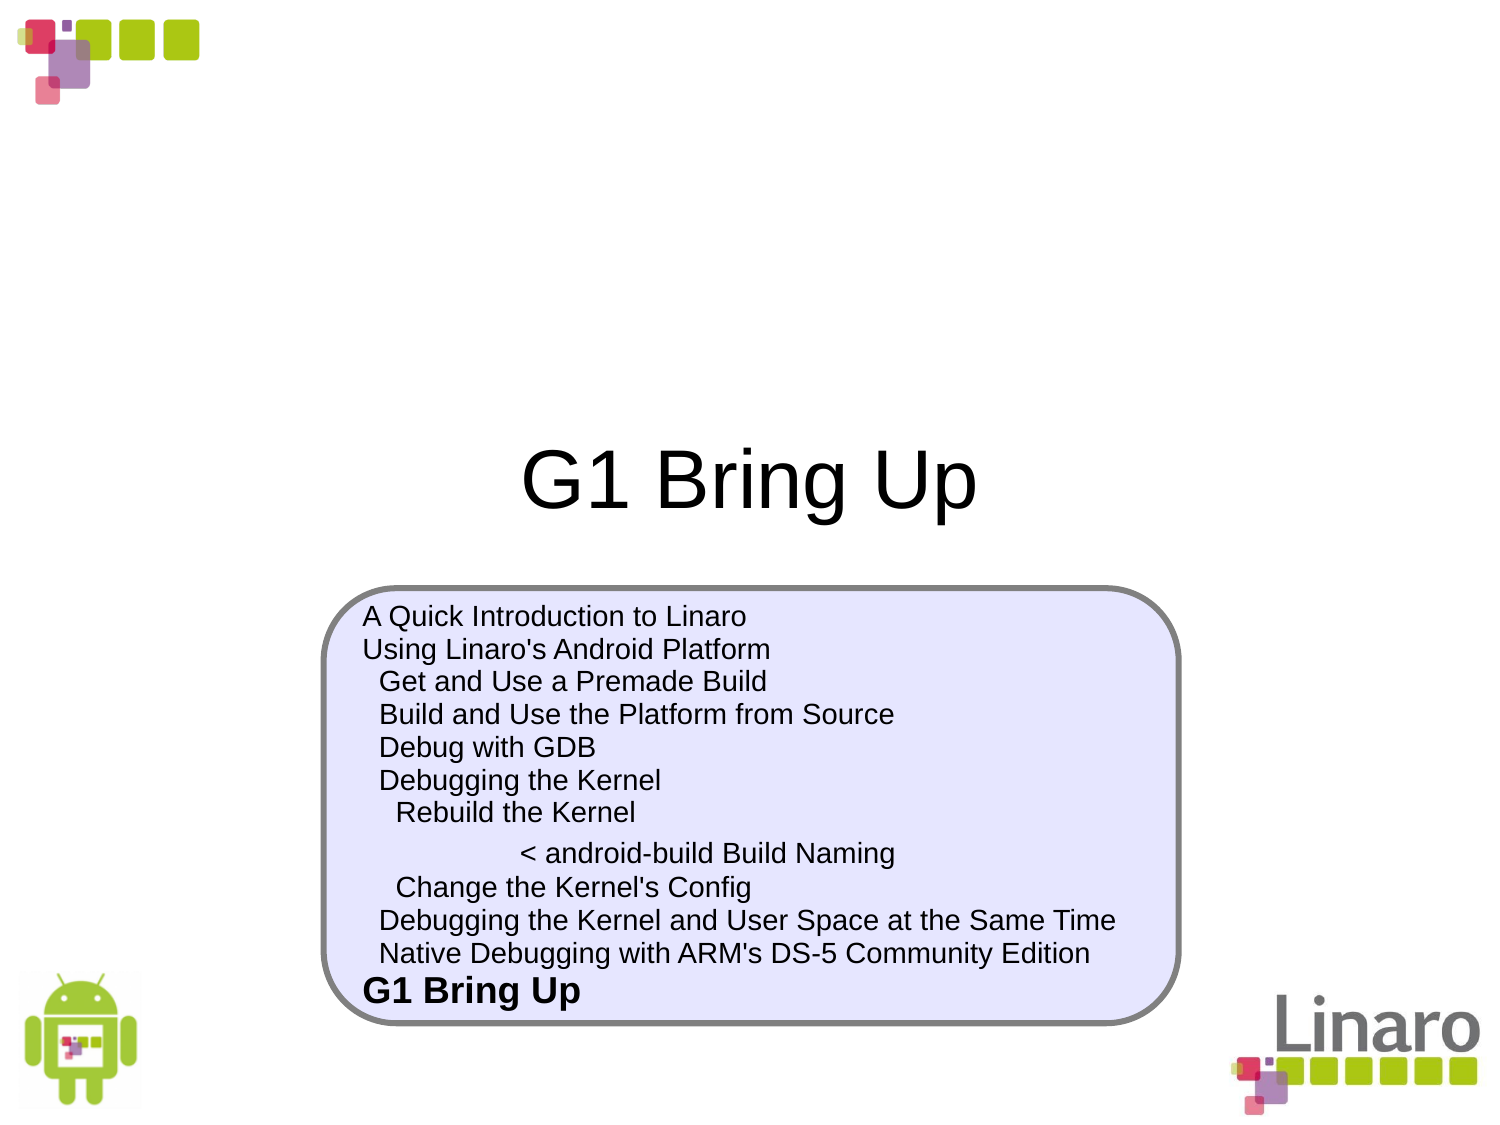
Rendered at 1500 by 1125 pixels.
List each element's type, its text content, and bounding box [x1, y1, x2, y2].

subtitle G1 Bring Up [74, 44, 1425, 916]
picture [1219, 986, 1491, 1123]
picture [16, 12, 205, 121]
text_box A Quick Introduction to Linaro Using Linaro's Android Platform Get and Use a Premade Build Build and Use the Platform from Source Debug with GDB Debugging the Kernel Rebuild the Kernel < android-build Build Naming Change the Kernel's Config Debugging the Kernel and User Space at the Same Time Native Debugging with ARM's DS-5 Community Edition G1 Bring Up [323, 588, 1179, 1024]
picture [18, 971, 142, 1109]
